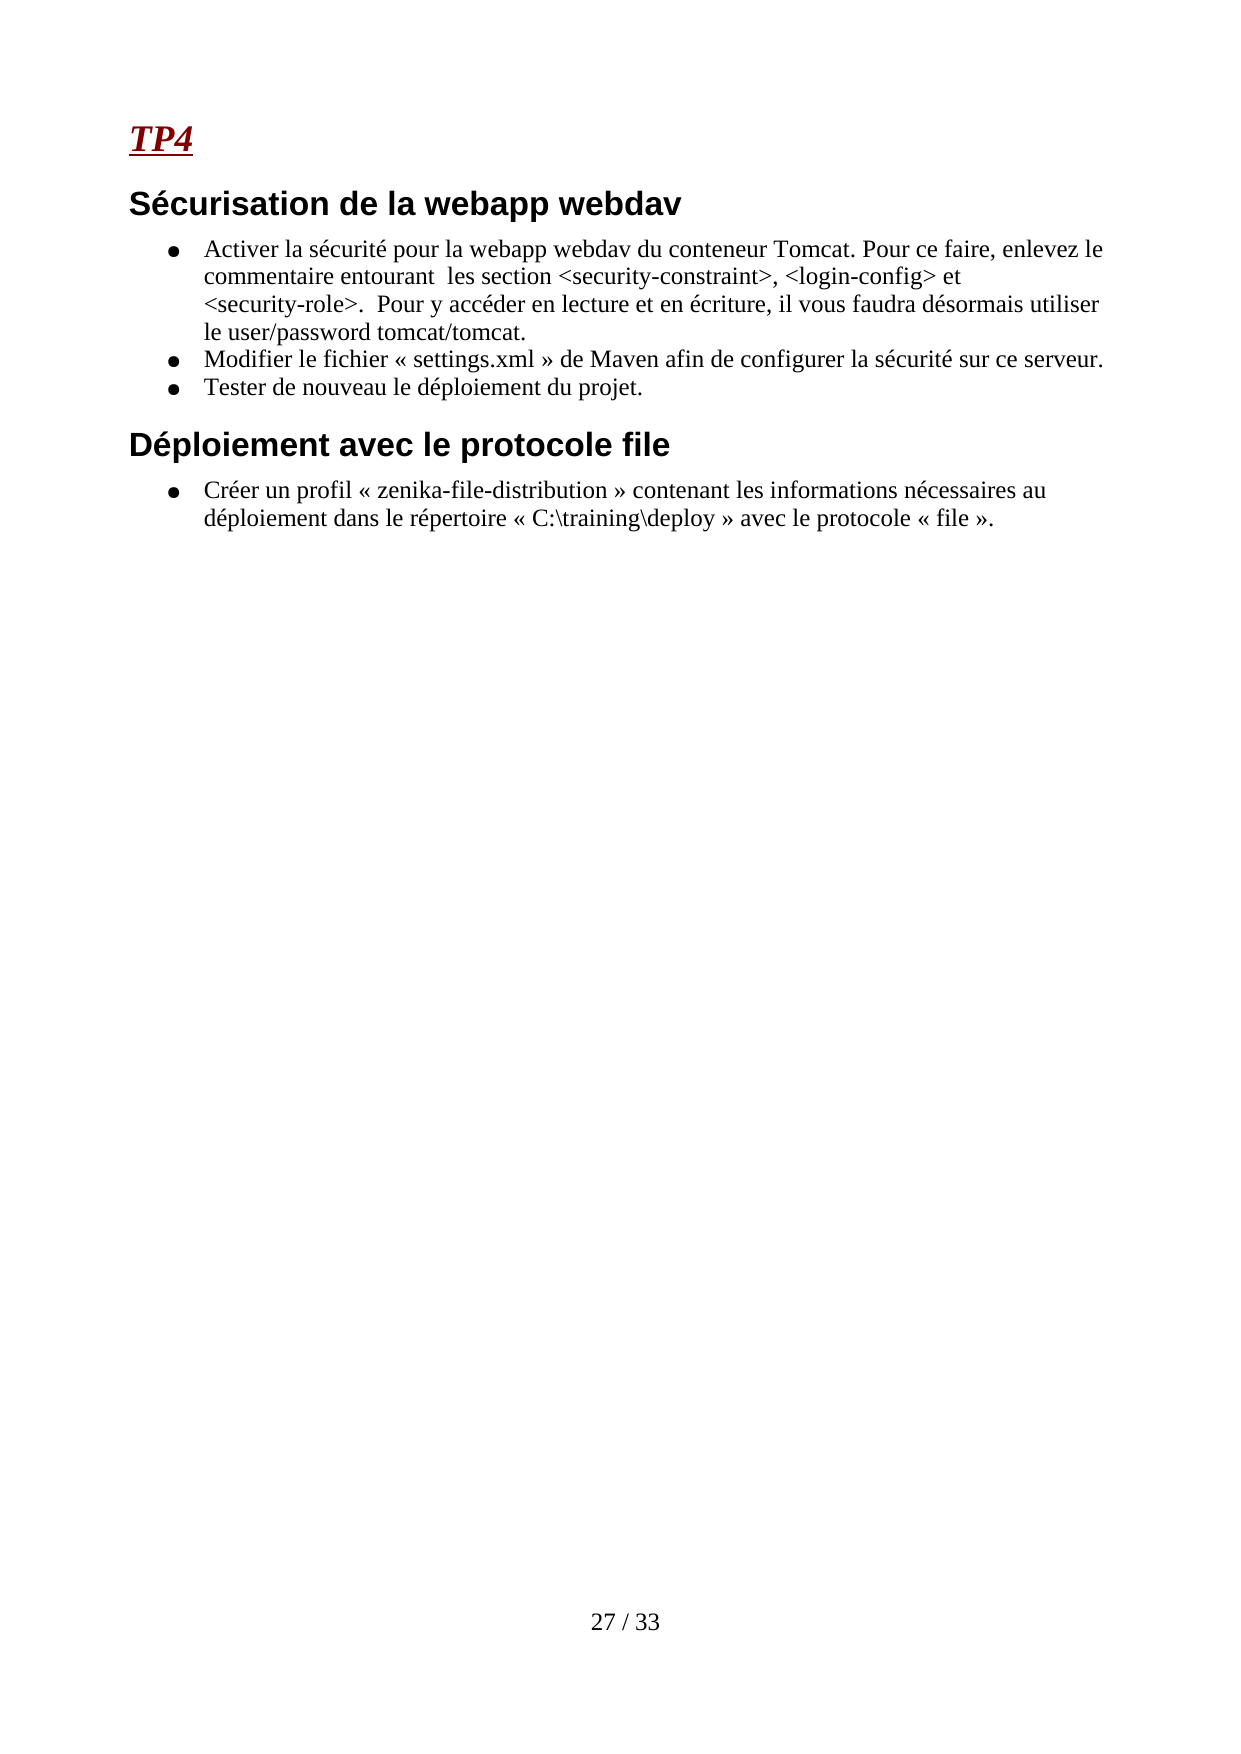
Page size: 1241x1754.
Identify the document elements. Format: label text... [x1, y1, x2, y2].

subtitle Déploiement avec le protocole file [128, 426, 1122, 463]
subtitle Sécurisation de la webapp webdav [128, 185, 1122, 222]
text TP4 [128, 118, 1122, 160]
list Activer la sécurité pour la webapp webdav du conteneur Tomcat. Pour ce faire, enlevez le commentaire entourant les section <security-constraint>, <login-config> et <security-role>. Pour y accéder en lecture et en écriture, il vous faudra désormais utiliser le user/password tomcat/tomcat. [166, 235, 1122, 346]
list Tester de nouveau le déploiement du projet. [166, 373, 1122, 401]
list Créer un profil « zenika-file-distribution » contenant les informations nécessaires au déploiement dans le répertoire « C:\training\deploy » avec le protocole « file ». [166, 476, 1122, 531]
list Modifier le fichier « settings.xml » de Maven afin de configurer la sécurité sur ce serveur. [166, 346, 1122, 373]
